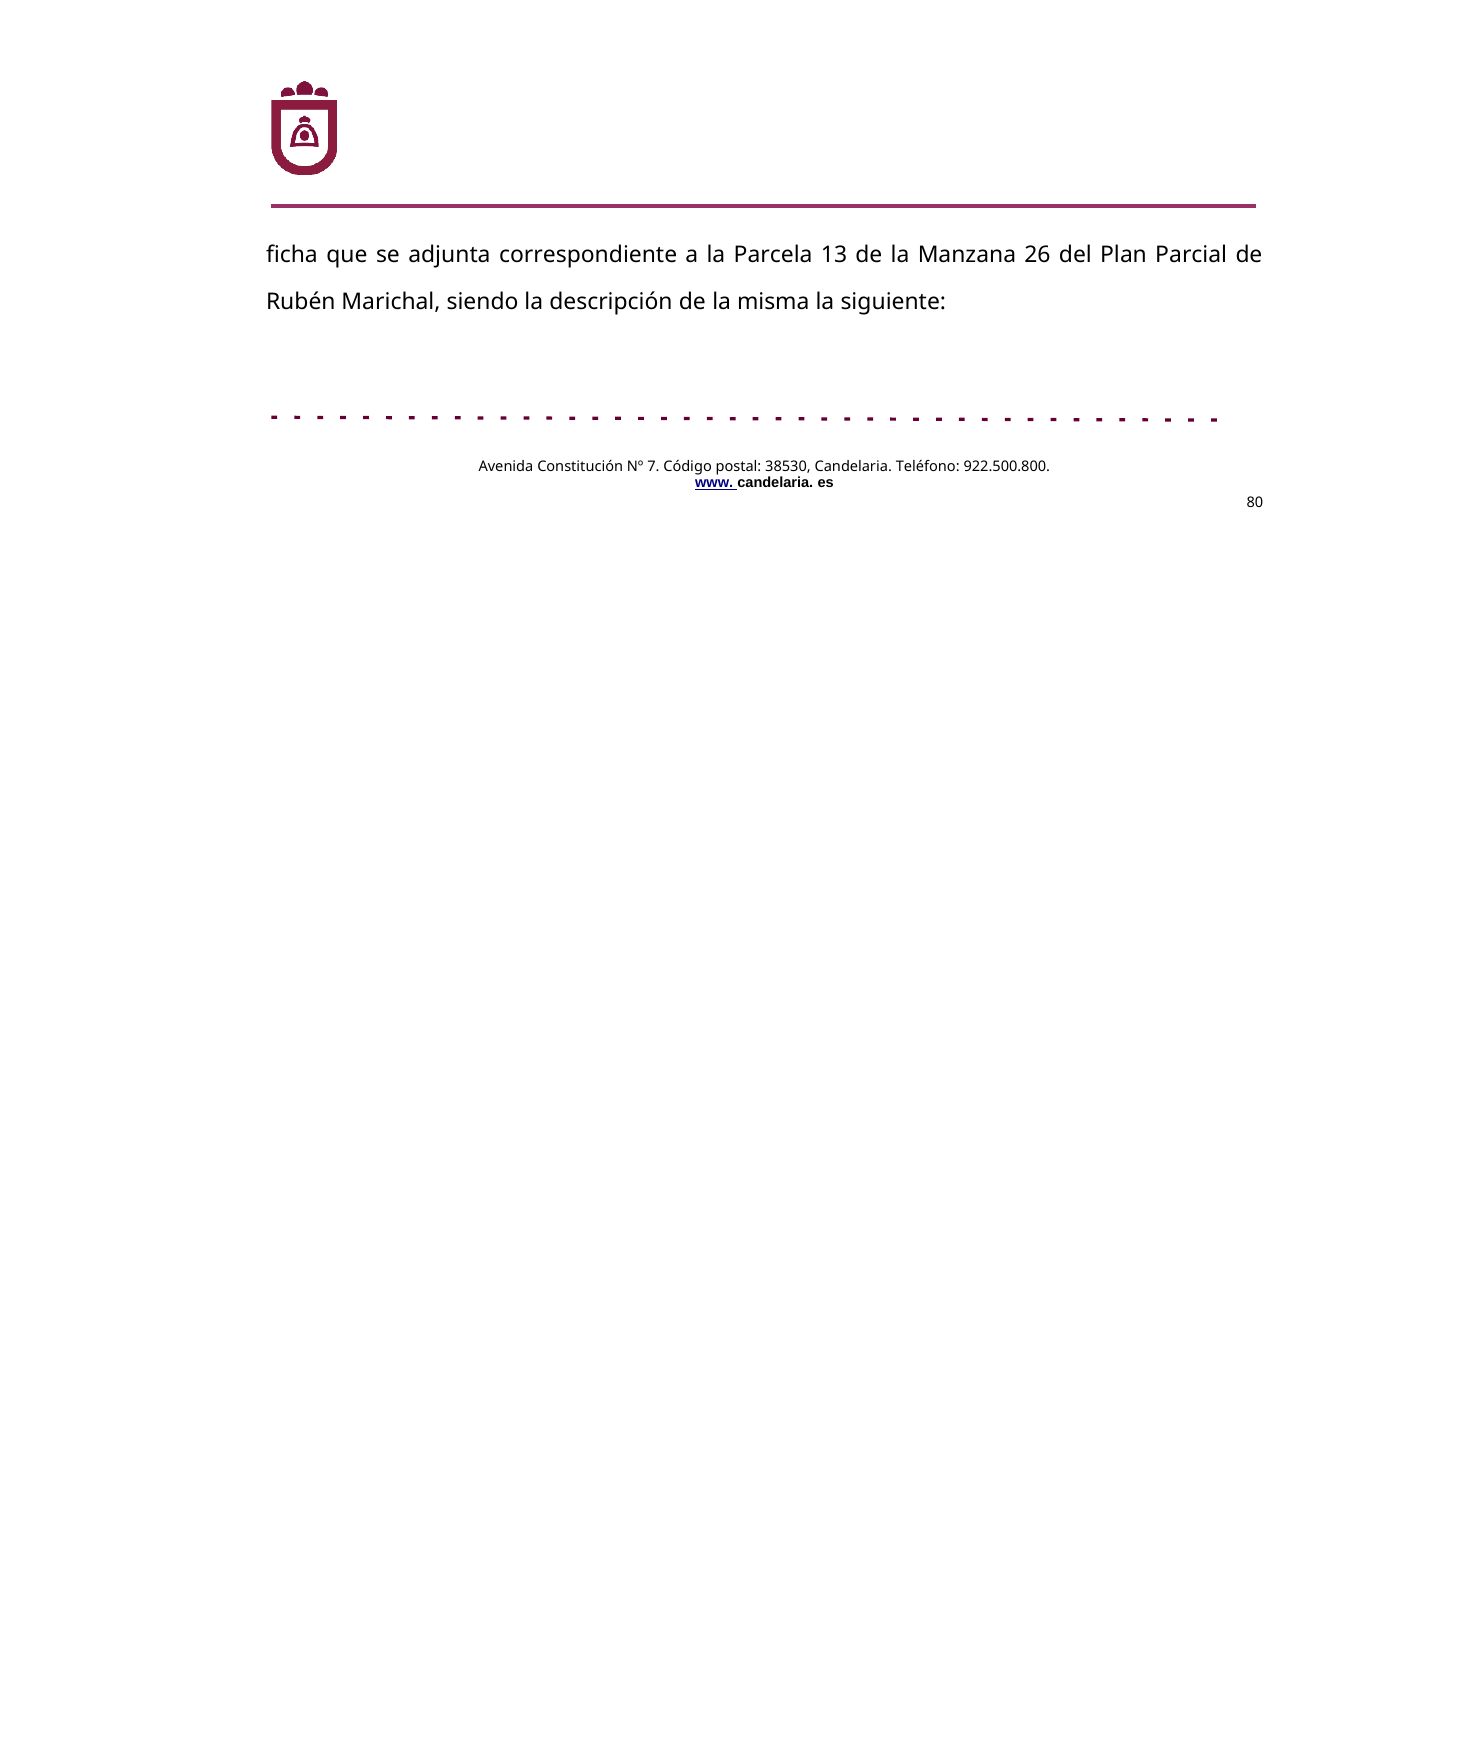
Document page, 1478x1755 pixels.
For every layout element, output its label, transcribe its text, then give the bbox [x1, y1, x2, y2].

text 80 [210, 492, 1263, 512]
text ficha que se adjunta correspondiente a la Parcela 13 de la Manzana 26 del Plan Parcial de Rubén Marichal, siendo la descripción de la misma la siguiente: [266, 238, 1263, 316]
text Avenida Constitución Nº 7. Código postal: 38530, Candelaria. Teléfono: 922.500.800. [408, 458, 1120, 474]
text www. candelaria. es [409, 474, 1120, 491]
